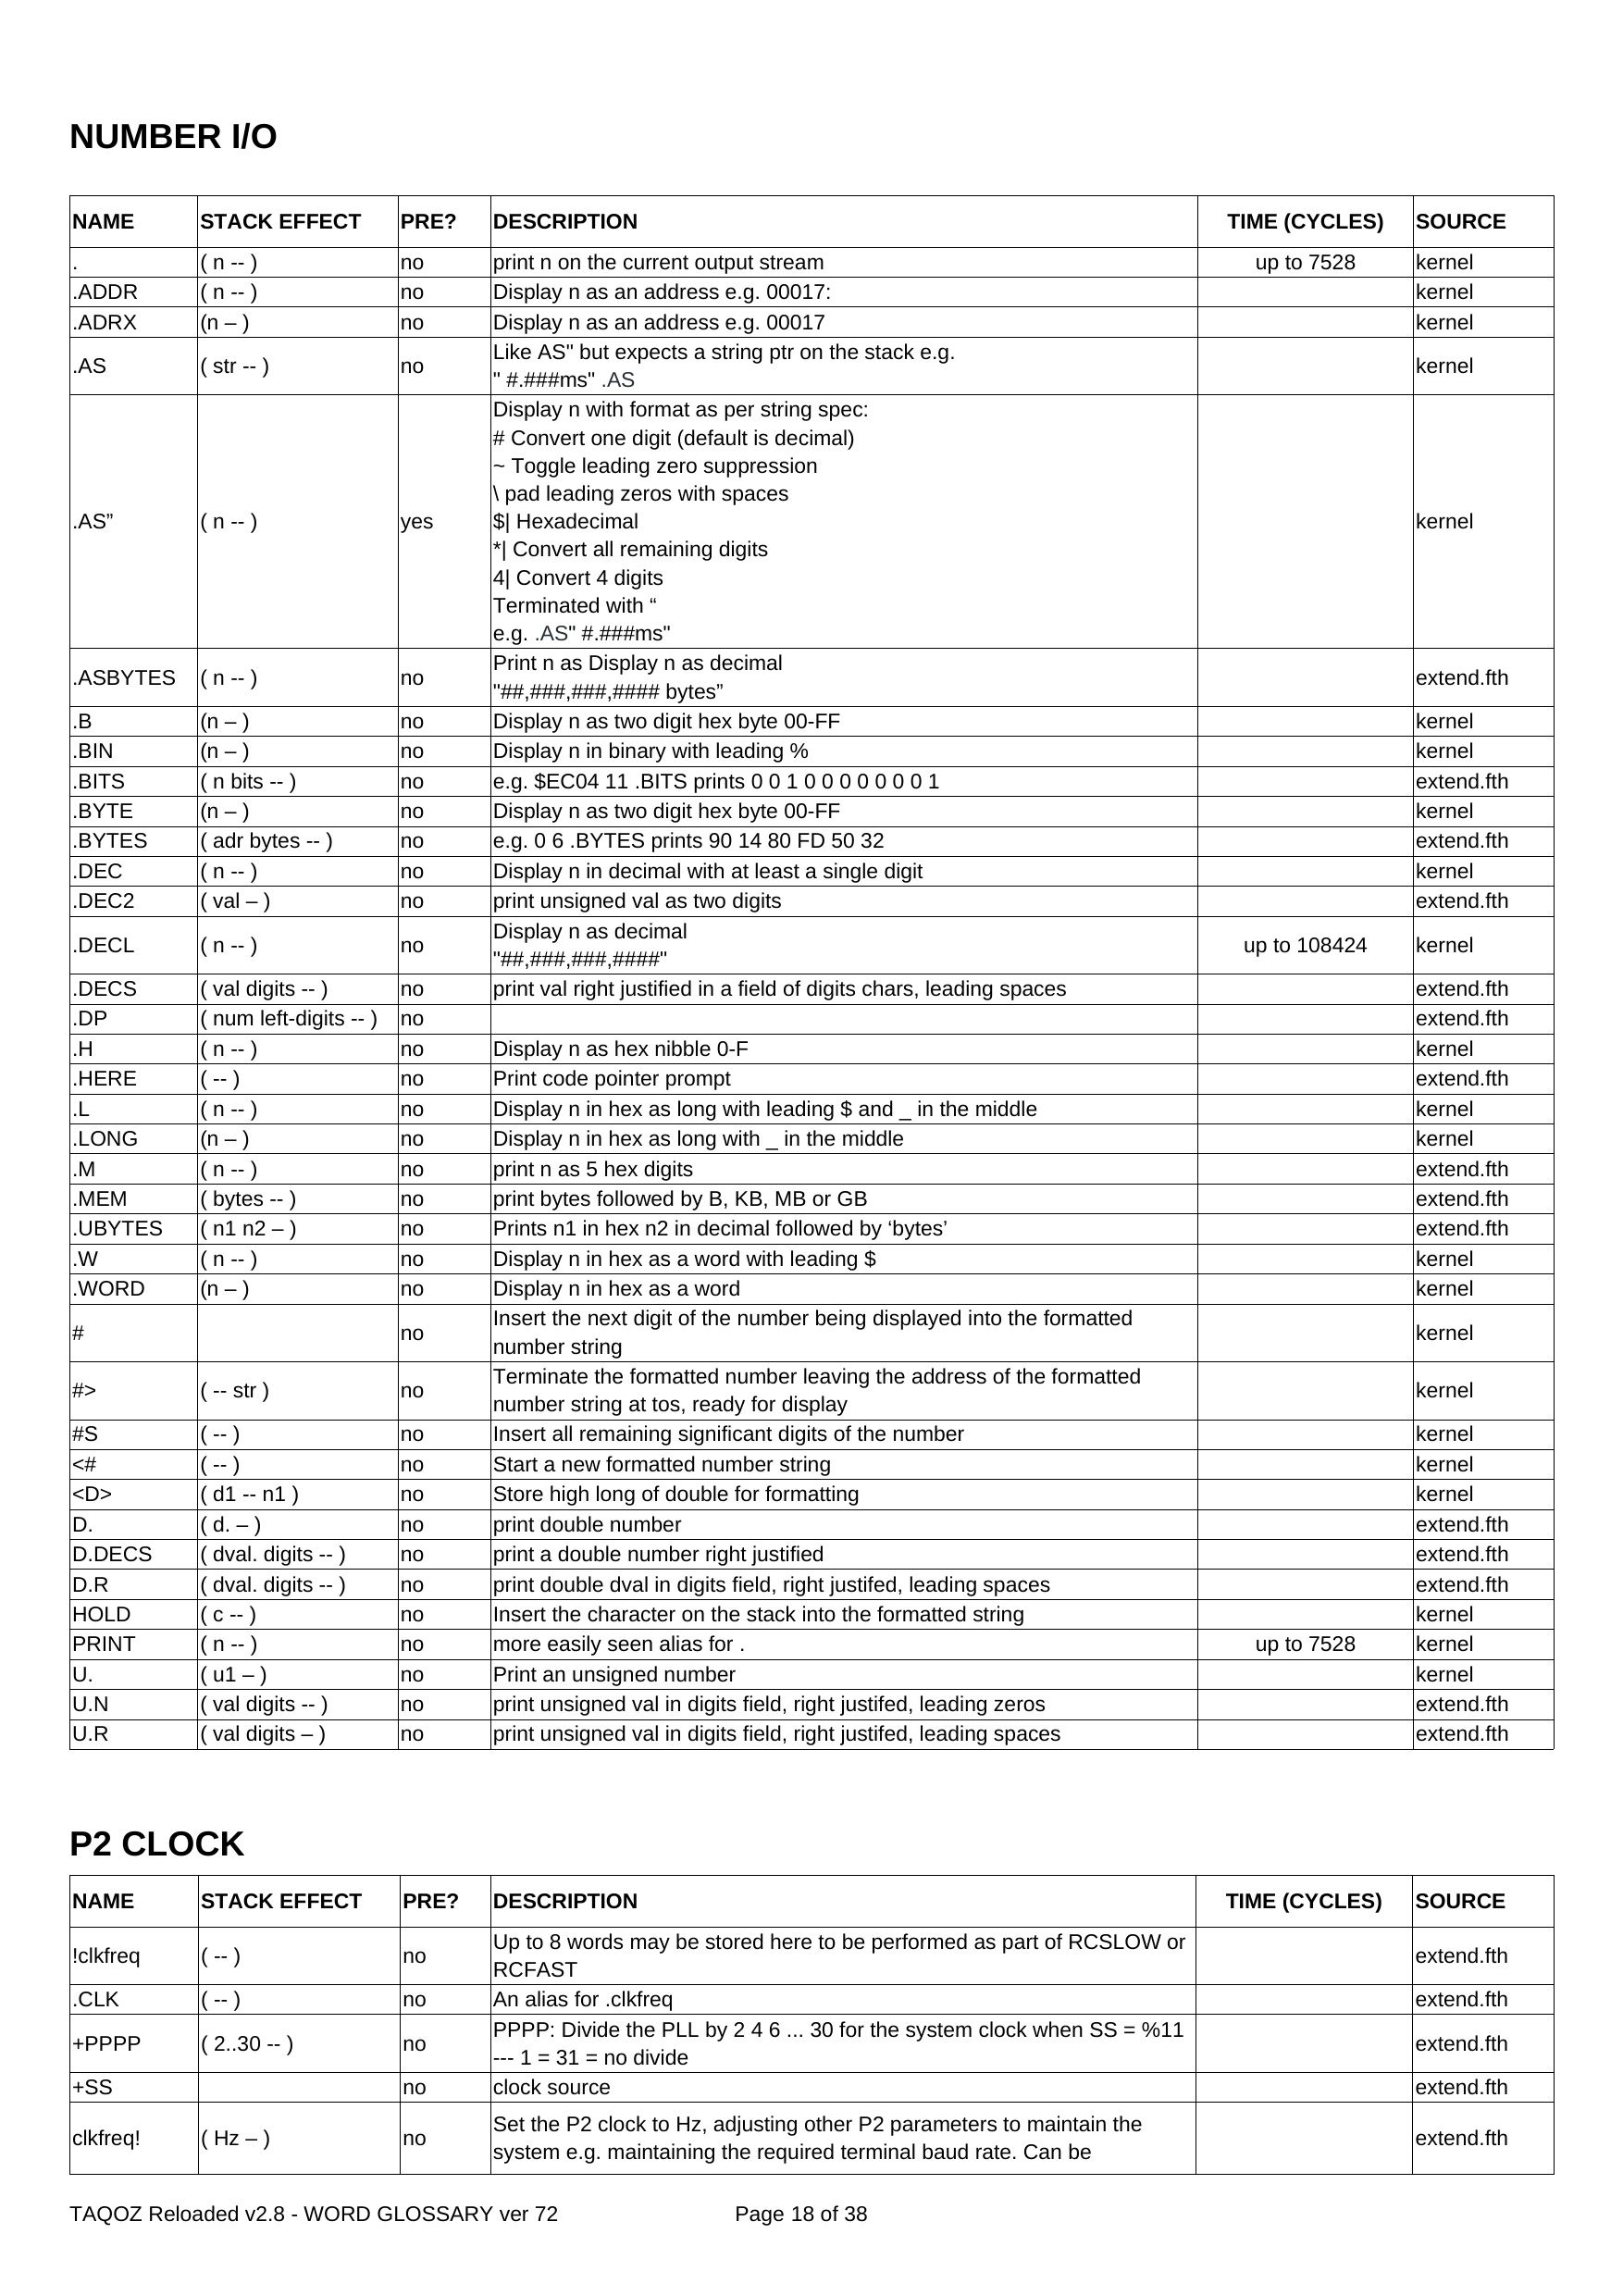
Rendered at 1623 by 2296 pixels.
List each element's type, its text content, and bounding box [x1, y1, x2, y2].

table_cell no [401, 2073, 490, 2102]
table_cell no [401, 2015, 490, 2072]
table_cell no [399, 797, 490, 825]
table_cell up to 7528 [1198, 248, 1413, 277]
table_cell .DECS [70, 974, 197, 1003]
table_cell ( num left-digits -- ) [198, 1005, 398, 1034]
table_cell [1198, 1570, 1413, 1599]
table_cell ( str -- ) [198, 338, 398, 394]
table_cell [1198, 707, 1413, 736]
table_cell no [399, 1570, 490, 1599]
table_cell .ASBYTES [70, 649, 197, 706]
table_cell extend.fth [1413, 2073, 1554, 2102]
table_cell .UBYTES [70, 1214, 197, 1244]
table_cell [491, 1005, 1197, 1034]
table_cell (n – ) [198, 1124, 398, 1153]
table_cell no [399, 1245, 490, 1273]
table_cell kernel [1414, 737, 1554, 766]
table_cell no [399, 1274, 490, 1303]
table_cell .BITS [70, 767, 197, 796]
table_cell kernel [1414, 1124, 1554, 1153]
table_cell print n as 5 hex digits [491, 1154, 1197, 1184]
table_cell ( -- ) [199, 1928, 400, 1984]
table_cell [1196, 2015, 1412, 2072]
table_cell kernel [1414, 1630, 1554, 1659]
table_cell [1198, 1124, 1413, 1153]
table_cell kernel [1414, 1450, 1554, 1479]
table_cell [1198, 1480, 1413, 1509]
table_cell .DEC2 [70, 887, 197, 915]
table_cell extend.fth [1414, 1154, 1554, 1184]
table_cell [1198, 1274, 1413, 1303]
table_cell no [399, 737, 490, 766]
table_header PRE? [399, 196, 490, 247]
table_cell !clkfreq [70, 1928, 198, 1984]
table_cell Display n as hex nibble 0-F [491, 1035, 1197, 1063]
table_cell [1198, 1005, 1413, 1034]
table_cell ( -- ) [198, 1064, 398, 1094]
table_cell Display n as decimal "##,###,###,####" [491, 917, 1197, 974]
table_cell no [399, 1305, 490, 1361]
table_cell ( n -- ) [198, 248, 398, 277]
table_cell [1198, 307, 1413, 337]
table_cell [1196, 1985, 1412, 2014]
table_header TIME (CYCLES) [1198, 196, 1413, 247]
table_cell no [399, 338, 490, 394]
table_cell no [399, 1540, 490, 1569]
table_cell .B [70, 707, 197, 736]
table_cell [1198, 649, 1413, 706]
table_cell ( val digits -- ) [198, 974, 398, 1003]
table_cell An alias for .clkfreq [491, 1985, 1196, 2014]
table_cell no [399, 974, 490, 1003]
table_cell [198, 1305, 398, 1361]
table_cell [1196, 2103, 1412, 2174]
table_cell no [399, 248, 490, 277]
table_cell kernel [1414, 1095, 1554, 1123]
table_cell Display n in decimal with at least a single digit [491, 857, 1197, 886]
table_cell extend.fth [1413, 1985, 1554, 2014]
table_cell [1198, 1185, 1413, 1213]
table_cell no [399, 1005, 490, 1034]
table_cell Store high long of double for formatting [491, 1480, 1197, 1509]
table_cell (n – ) [198, 307, 398, 337]
table_cell [1198, 1510, 1413, 1539]
table_cell up to 108424 [1198, 917, 1413, 974]
table_cell .MEM [70, 1185, 197, 1213]
table_cell clkfreq! [70, 2103, 198, 2174]
table_cell print n on the current output stream [491, 248, 1197, 277]
table_cell no [401, 1985, 490, 2014]
table_cell HOLD [70, 1600, 197, 1629]
subtitle P2 CLOCK [69, 1823, 1554, 1863]
table_cell ( n -- ) [198, 278, 398, 306]
table_header DESCRIPTION [491, 1876, 1196, 1927]
table_cell kernel [1414, 1660, 1554, 1689]
table_cell kernel [1414, 1362, 1554, 1419]
subtitle NUMBER I/O [69, 116, 1554, 155]
table_cell yes [399, 395, 490, 648]
table_cell ( n -- ) [198, 649, 398, 706]
table_cell no [399, 887, 490, 915]
table_cell kernel [1414, 857, 1554, 886]
table_cell D. [70, 1510, 197, 1539]
table_cell no [399, 1362, 490, 1419]
table_cell extend.fth [1413, 2103, 1554, 2174]
table_cell no [399, 1064, 490, 1094]
table_cell kernel [1414, 395, 1554, 648]
table_cell Like AS" but expects a string ptr on the stack e.g. " #.###ms" .AS [491, 338, 1197, 394]
table_cell ( u1 – ) [198, 1660, 398, 1689]
table_cell extend.fth [1414, 974, 1554, 1003]
table_cell [1198, 887, 1413, 915]
table_cell .DP [70, 1005, 197, 1034]
table_header DESCRIPTION [491, 196, 1197, 247]
table_cell [1198, 827, 1413, 856]
table_cell extend.fth [1414, 1005, 1554, 1034]
table_cell no [399, 1035, 490, 1063]
table_cell kernel [1414, 1600, 1554, 1629]
table_cell no [399, 278, 490, 306]
table_cell (n – ) [198, 737, 398, 766]
table_cell Print code pointer prompt [491, 1064, 1197, 1094]
table_cell kernel [1414, 1305, 1554, 1361]
table_cell .DEC [70, 857, 197, 886]
table_cell no [399, 1421, 490, 1449]
table_cell kernel [1414, 1245, 1554, 1273]
table_cell extend.fth [1413, 1928, 1554, 1984]
table_cell Prints n1 in hex n2 in decimal followed by ‘bytes’ [491, 1214, 1197, 1244]
table_cell ( n -- ) [198, 1035, 398, 1063]
table_cell no [399, 307, 490, 337]
table_cell D.DECS [70, 1540, 197, 1569]
table_cell [1198, 767, 1413, 796]
table_header TIME (CYCLES) [1196, 1876, 1412, 1927]
table_cell Print n as Display n as decimal "##,###,###,#### bytes” [491, 649, 1197, 706]
table_cell print a double number right justified [491, 1540, 1197, 1569]
table_cell print unsigned val as two digits [491, 887, 1197, 915]
table_cell no [399, 1510, 490, 1539]
table_cell no [399, 827, 490, 856]
table_cell up to 7528 [1198, 1630, 1413, 1659]
table_cell .LONG [70, 1124, 197, 1153]
table_cell extend.fth [1414, 887, 1554, 915]
table_cell [1198, 1450, 1413, 1479]
table_cell Up to 8 words may be stored here to be performed as part of RCSLOW or RCFAST [491, 1928, 1196, 1984]
table_cell [1198, 1305, 1413, 1361]
table_cell kernel [1414, 707, 1554, 736]
table_cell ( n -- ) [198, 1630, 398, 1659]
table_cell ( d. – ) [198, 1510, 398, 1539]
table_cell .WORD [70, 1274, 197, 1303]
table_cell e.g. $EC04 11 .BITS prints 0 0 1 0 0 0 0 0 0 0 1 [491, 767, 1197, 796]
table_cell . [70, 248, 197, 277]
table_header NAME [70, 1876, 198, 1927]
table_cell D.R [70, 1570, 197, 1599]
table_cell extend.fth [1414, 1720, 1554, 1749]
table_cell Display n as an address e.g. 00017: [491, 278, 1197, 306]
table_cell no [399, 1600, 490, 1629]
table_cell no [399, 917, 490, 974]
table_cell no [399, 1214, 490, 1244]
table_cell .W [70, 1245, 197, 1273]
table_cell .BIN [70, 737, 197, 766]
table_cell ( d1 -- n1 ) [198, 1480, 398, 1509]
table_cell kernel [1414, 797, 1554, 825]
table_cell ( 2..30 -- ) [199, 2015, 400, 2072]
table_cell extend.fth [1414, 767, 1554, 796]
table_cell Display n as an address e.g. 00017 [491, 307, 1197, 337]
table_cell <# [70, 1450, 197, 1479]
table_header PRE? [401, 1876, 490, 1927]
table_cell [1198, 857, 1413, 886]
table_cell no [399, 1690, 490, 1719]
table_cell ( -- ) [198, 1450, 398, 1479]
table_cell [1196, 2073, 1412, 2102]
table_cell kernel [1414, 1421, 1554, 1449]
table_cell Display n in binary with leading % [491, 737, 1197, 766]
table_cell no [399, 1450, 490, 1479]
table_cell Display n with format as per string spec: # Convert one digit (default is decimal) ~ Toggle leading zero suppression \ pad leading zeros with spaces $| Hexadecimal *| Convert all remaining digits 4| Convert 4 digits Terminated with “ e.g. .AS" #.###ms" [491, 395, 1197, 648]
table_cell +PPPP [70, 2015, 198, 2072]
table_cell (n – ) [198, 1274, 398, 1303]
table_cell ( n -- ) [198, 1154, 398, 1184]
table_cell no [399, 1630, 490, 1659]
table_cell [1198, 974, 1413, 1003]
table_cell [1198, 1035, 1413, 1063]
table_cell [1198, 1660, 1413, 1689]
table_cell Display n in hex as a word with leading $ [491, 1245, 1197, 1273]
table_cell kernel [1414, 1480, 1554, 1509]
table_cell extend.fth [1414, 827, 1554, 856]
table_cell Insert the next digit of the number being displayed into the formatted number string [491, 1305, 1197, 1361]
table_cell [1198, 338, 1413, 394]
table_cell Terminate the formatted number leaving the address of the formatted number string at tos, ready for display [491, 1362, 1197, 1419]
table_cell extend.fth [1414, 1214, 1554, 1244]
table_cell U. [70, 1660, 197, 1689]
table_cell no [399, 1124, 490, 1153]
table_cell [199, 2073, 400, 2102]
table_cell <D> [70, 1480, 197, 1509]
table_cell [1198, 1690, 1413, 1719]
table_cell [1198, 1720, 1413, 1749]
table_cell Display n in hex as long with leading $ and _ in the middle [491, 1095, 1197, 1123]
table_cell [1198, 1362, 1413, 1419]
table_cell Insert the character on the stack into the formatted string [491, 1600, 1197, 1629]
table_cell Display n as two digit hex byte 00-FF [491, 707, 1197, 736]
table_cell [1198, 1214, 1413, 1244]
table_cell U.R [70, 1720, 197, 1749]
table_cell ( n -- ) [198, 1095, 398, 1123]
table_cell .BYTES [70, 827, 197, 856]
table_cell .HERE [70, 1064, 197, 1094]
table_cell Set the P2 clock to Hz, adjusting other P2 parameters to maintain the system e.g. maintaining the required terminal baud rate. Can be [491, 2103, 1196, 2174]
table_cell ( n -- ) [198, 1245, 398, 1273]
table_cell .L [70, 1095, 197, 1123]
table_cell extend.fth [1414, 649, 1554, 706]
table_header STACK EFFECT [199, 1876, 400, 1927]
table_cell more easily seen alias for . [491, 1630, 1197, 1659]
table_header SOURCE [1413, 1876, 1554, 1927]
table_cell no [399, 1095, 490, 1123]
table_cell no [399, 1185, 490, 1213]
table_cell ( n -- ) [198, 857, 398, 886]
table_cell ( Hz – ) [199, 2103, 400, 2174]
table_cell [1198, 1540, 1413, 1569]
table_cell .ADDR [70, 278, 197, 306]
table_cell extend.fth [1414, 1570, 1554, 1599]
table_cell Display n in hex as a word [491, 1274, 1197, 1303]
table_cell ( -- ) [199, 1985, 400, 2014]
table_cell (n – ) [198, 707, 398, 736]
table_cell [1198, 1245, 1413, 1273]
table_cell [1198, 1154, 1413, 1184]
table_cell [1198, 1064, 1413, 1094]
table_cell print unsigned val in digits field, right justifed, leading spaces [491, 1720, 1197, 1749]
table_cell extend.fth [1414, 1510, 1554, 1539]
table_cell ( dval. digits -- ) [198, 1570, 398, 1599]
table_cell ( n -- ) [198, 917, 398, 974]
table_cell ( adr bytes -- ) [198, 827, 398, 856]
table_cell PPPP: Divide the PLL by 2 4 6 ... 30 for the system clock when SS = %11 --- 1 = 31 = no divide [491, 2015, 1196, 2072]
table_cell Display n in hex as long with _ in the middle [491, 1124, 1197, 1153]
table_cell (n – ) [198, 797, 398, 825]
table_cell [1198, 1600, 1413, 1629]
table_cell no [399, 649, 490, 706]
table_cell U.N [70, 1690, 197, 1719]
table_cell extend.fth [1414, 1540, 1554, 1569]
table_cell print val right justified in a field of digits chars, leading spaces [491, 974, 1197, 1003]
table_cell ( val digits – ) [198, 1720, 398, 1749]
table_cell ( n1 n2 – ) [198, 1214, 398, 1244]
table_cell ( val – ) [198, 887, 398, 915]
table_cell kernel [1414, 1274, 1554, 1303]
table_cell kernel [1414, 278, 1554, 306]
table_cell kernel [1414, 248, 1554, 277]
table_cell print double number [491, 1510, 1197, 1539]
table_cell print double dval in digits field, right justifed, leading spaces [491, 1570, 1197, 1599]
table_cell no [399, 1480, 490, 1509]
table_cell #S [70, 1421, 197, 1449]
table_cell extend.fth [1414, 1064, 1554, 1094]
table_cell ( dval. digits -- ) [198, 1540, 398, 1569]
table_cell [1198, 395, 1413, 648]
table_cell ( n -- ) [198, 395, 398, 648]
table_cell ( -- ) [198, 1421, 398, 1449]
table_cell no [399, 1720, 490, 1749]
table_cell kernel [1414, 917, 1554, 974]
table_cell Print an unsigned number [491, 1660, 1197, 1689]
table_cell ( -- str ) [198, 1362, 398, 1419]
table_cell ( c -- ) [198, 1600, 398, 1629]
table_cell extend.fth [1414, 1185, 1554, 1213]
table_header SOURCE [1414, 196, 1554, 247]
table_cell ( val digits -- ) [198, 1690, 398, 1719]
table_cell [1198, 1095, 1413, 1123]
table_cell Start a new formatted number string [491, 1450, 1197, 1479]
table_cell .H [70, 1035, 197, 1063]
table_cell no [399, 1154, 490, 1184]
table_cell Insert all remaining significant digits of the number [491, 1421, 1197, 1449]
table_cell no [399, 1660, 490, 1689]
table_cell [1198, 737, 1413, 766]
table_cell kernel [1414, 307, 1554, 337]
table_cell no [401, 1928, 490, 1984]
table_cell PRINT [70, 1630, 197, 1659]
table_cell extend.fth [1414, 1690, 1554, 1719]
table_cell #> [70, 1362, 197, 1419]
table_cell kernel [1414, 1035, 1554, 1063]
table_cell .ADRX [70, 307, 197, 337]
table_cell no [399, 707, 490, 736]
table_cell .DECL [70, 917, 197, 974]
table_cell # [70, 1305, 197, 1361]
table_cell +SS [70, 2073, 198, 2102]
table_cell no [399, 857, 490, 886]
table_cell print unsigned val in digits field, right justifed, leading zeros [491, 1690, 1197, 1719]
table_cell Display n as two digit hex byte 00-FF [491, 797, 1197, 825]
table_header STACK EFFECT [198, 196, 398, 247]
table_cell no [399, 767, 490, 796]
table_cell .CLK [70, 1985, 198, 2014]
table_cell ( n bits -- ) [198, 767, 398, 796]
table_cell e.g. 0 6 .BYTES prints 90 14 80 FD 50 32 [491, 827, 1197, 856]
table_header NAME [70, 196, 197, 247]
table_cell print bytes followed by B, KB, MB or GB [491, 1185, 1197, 1213]
table_cell no [401, 2103, 490, 2174]
table_cell [1198, 278, 1413, 306]
table_cell .AS” [70, 395, 197, 648]
table_cell [1198, 797, 1413, 825]
table_cell [1198, 1421, 1413, 1449]
table_cell .BYTE [70, 797, 197, 825]
table_cell [1196, 1928, 1412, 1984]
table_cell .M [70, 1154, 197, 1184]
table_cell kernel [1414, 338, 1554, 394]
table_cell .AS [70, 338, 197, 394]
table_cell ( bytes -- ) [198, 1185, 398, 1213]
table_cell clock source [491, 2073, 1196, 2102]
table_cell extend.fth [1413, 2015, 1554, 2072]
